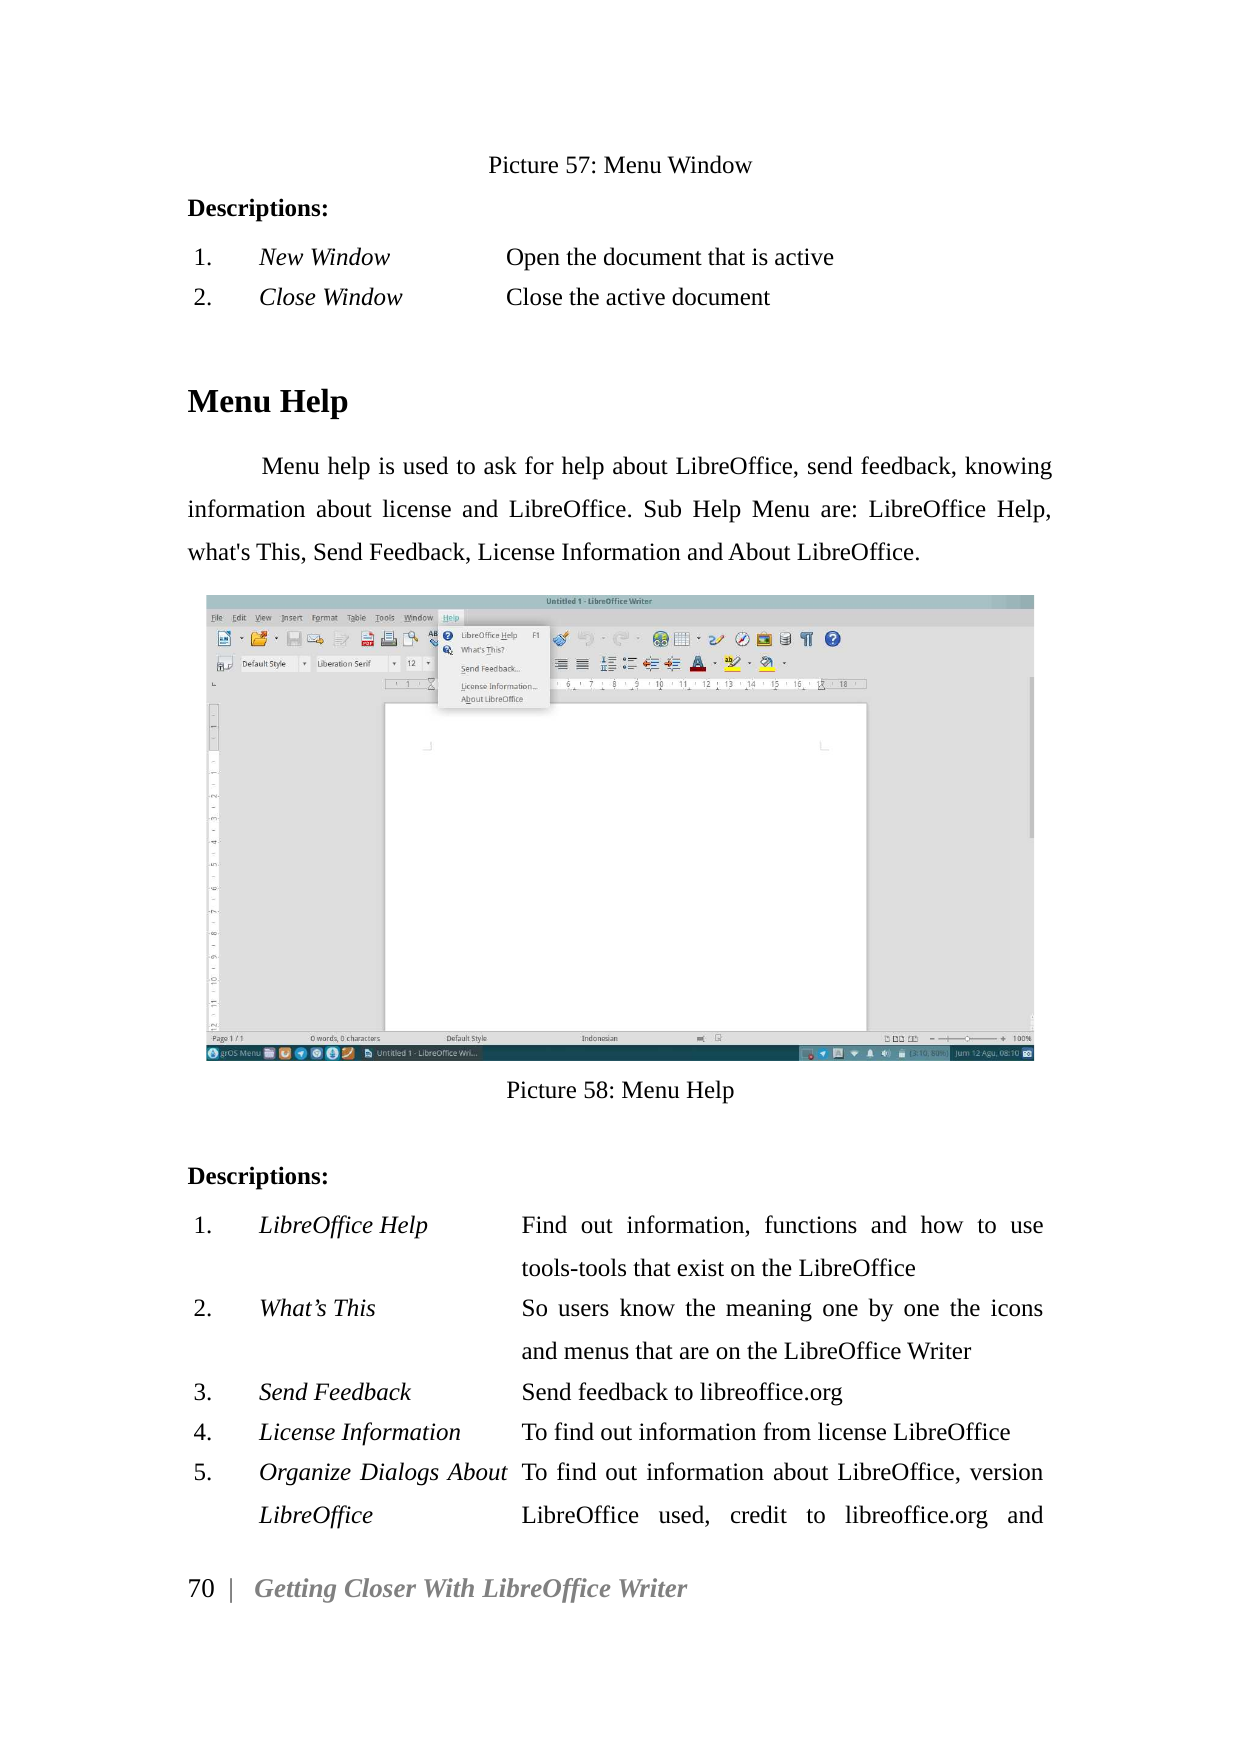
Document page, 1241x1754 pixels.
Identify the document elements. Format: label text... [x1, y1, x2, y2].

table_cell 4. [188, 1411, 253, 1451]
table_cell What’s This [253, 1288, 516, 1371]
table_cell Close the active document [500, 276, 1103, 317]
text Descriptions: [187, 193, 1053, 222]
table_cell License Information [253, 1411, 516, 1451]
table_cell Send Feedback [253, 1371, 516, 1411]
table_header Find out information, functions and how to use tools-tools that exist on the LibreOffice [516, 1204, 1050, 1288]
text Picture 57: Menu Window [187, 150, 1053, 179]
table_header New Window [253, 236, 500, 276]
table_cell 2. [188, 1288, 253, 1371]
table_cell So users know the meaning one by one the icons and menus that are on the LibreOffice Writer [516, 1288, 1050, 1371]
table_cell Send feedback to libreoffice.org [516, 1371, 1050, 1411]
text Picture 58: Menu Help [187, 1072, 1053, 1104]
table_cell 3. [188, 1371, 253, 1411]
table_header 1. [188, 1204, 253, 1288]
table_header Open the document that is active [500, 236, 1103, 276]
picture [206, 595, 1035, 1061]
table_header LibreOffice Help [253, 1204, 516, 1288]
table_cell Organize Dialogs About LibreOffice [253, 1451, 516, 1535]
text Descriptions: [187, 1161, 1053, 1190]
table_cell 2. [188, 276, 253, 317]
table_header 1. [188, 236, 253, 276]
subtitle Menu Help [187, 381, 1053, 419]
table_cell Close Window [253, 276, 500, 317]
text Menu help is used to ask for help about LibreOffice, send feedback, knowing information about license and LibreOffice. Sub Help Menu are: LibreOffice Help, what's This, Send Feedback, License Information and About LibreOffice. [187, 451, 1053, 566]
table_cell 5. [188, 1451, 253, 1535]
table_cell To find out information from license LibreOffice [516, 1411, 1050, 1451]
table_cell To find out information about LibreOffice, version LibreOffice used, credit to libreoffice.org and [516, 1451, 1050, 1535]
